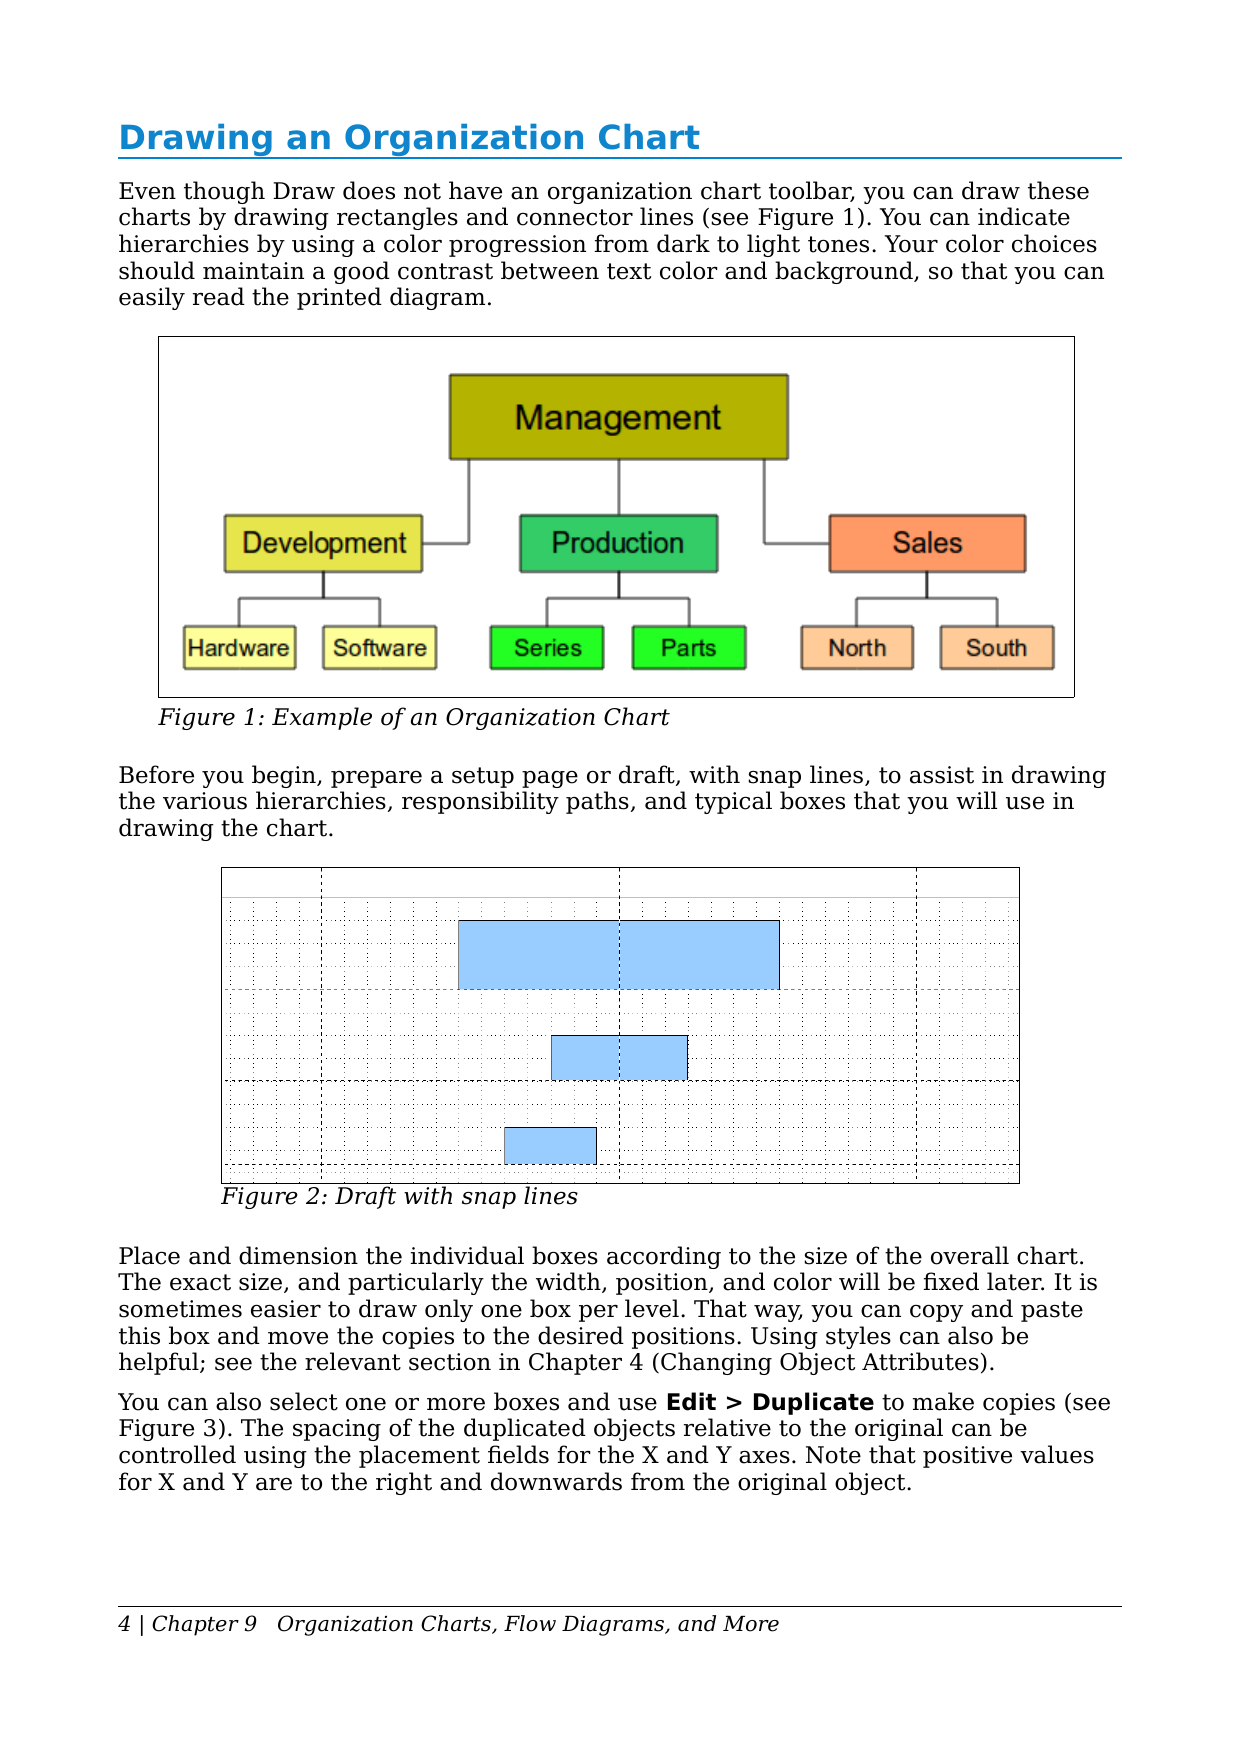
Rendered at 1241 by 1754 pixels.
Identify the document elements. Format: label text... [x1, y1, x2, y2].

text Figure 2: Draft with snap lines [221, 1184, 1019, 1210]
subtitle Drawing an Organization Chart [118, 118, 1122, 157]
text You can also select one or more boxes and use Edit > Duplicate to make copies (see Figure 3). The spacing of the duplicated objects relative to the original can be controlled using the placement fields for the X and Y axes. Note that positive values for X and Y are to the right and downwards from the original object. [118, 1389, 1122, 1495]
picture [159, 337, 1074, 697]
text Before you begin, prepare a setup page or draft, with snap lines, to assist in drawing the various hierarchies, responsibility paths, and typical boxes that you will use in drawing the chart. [118, 762, 1122, 842]
picture [222, 868, 1019, 1183]
text Figure 1: Example of an Organization Chart [158, 704, 1082, 730]
text Place and dimension the individual boxes according to the size of the overall chart. The exact size, and particularly the width, position, and color will be fixed later. It is sometimes easier to draw only one box per level. That way, you can copy and paste this box and move the copies to the desired positions. Using styles can also be helpful; see the relevant section in Chapter 4 (Changing Object Attributes). [118, 1243, 1122, 1376]
text Even though Draw does not have an organization chart toolbar, you can draw these charts by drawing rectangles and connector lines (see Figure 1). You can indicate hierarchies by using a color progression from dark to light tones. Your color choices should maintain a good contrast between text color and background, so that you can easily read the printed diagram. [118, 178, 1122, 311]
